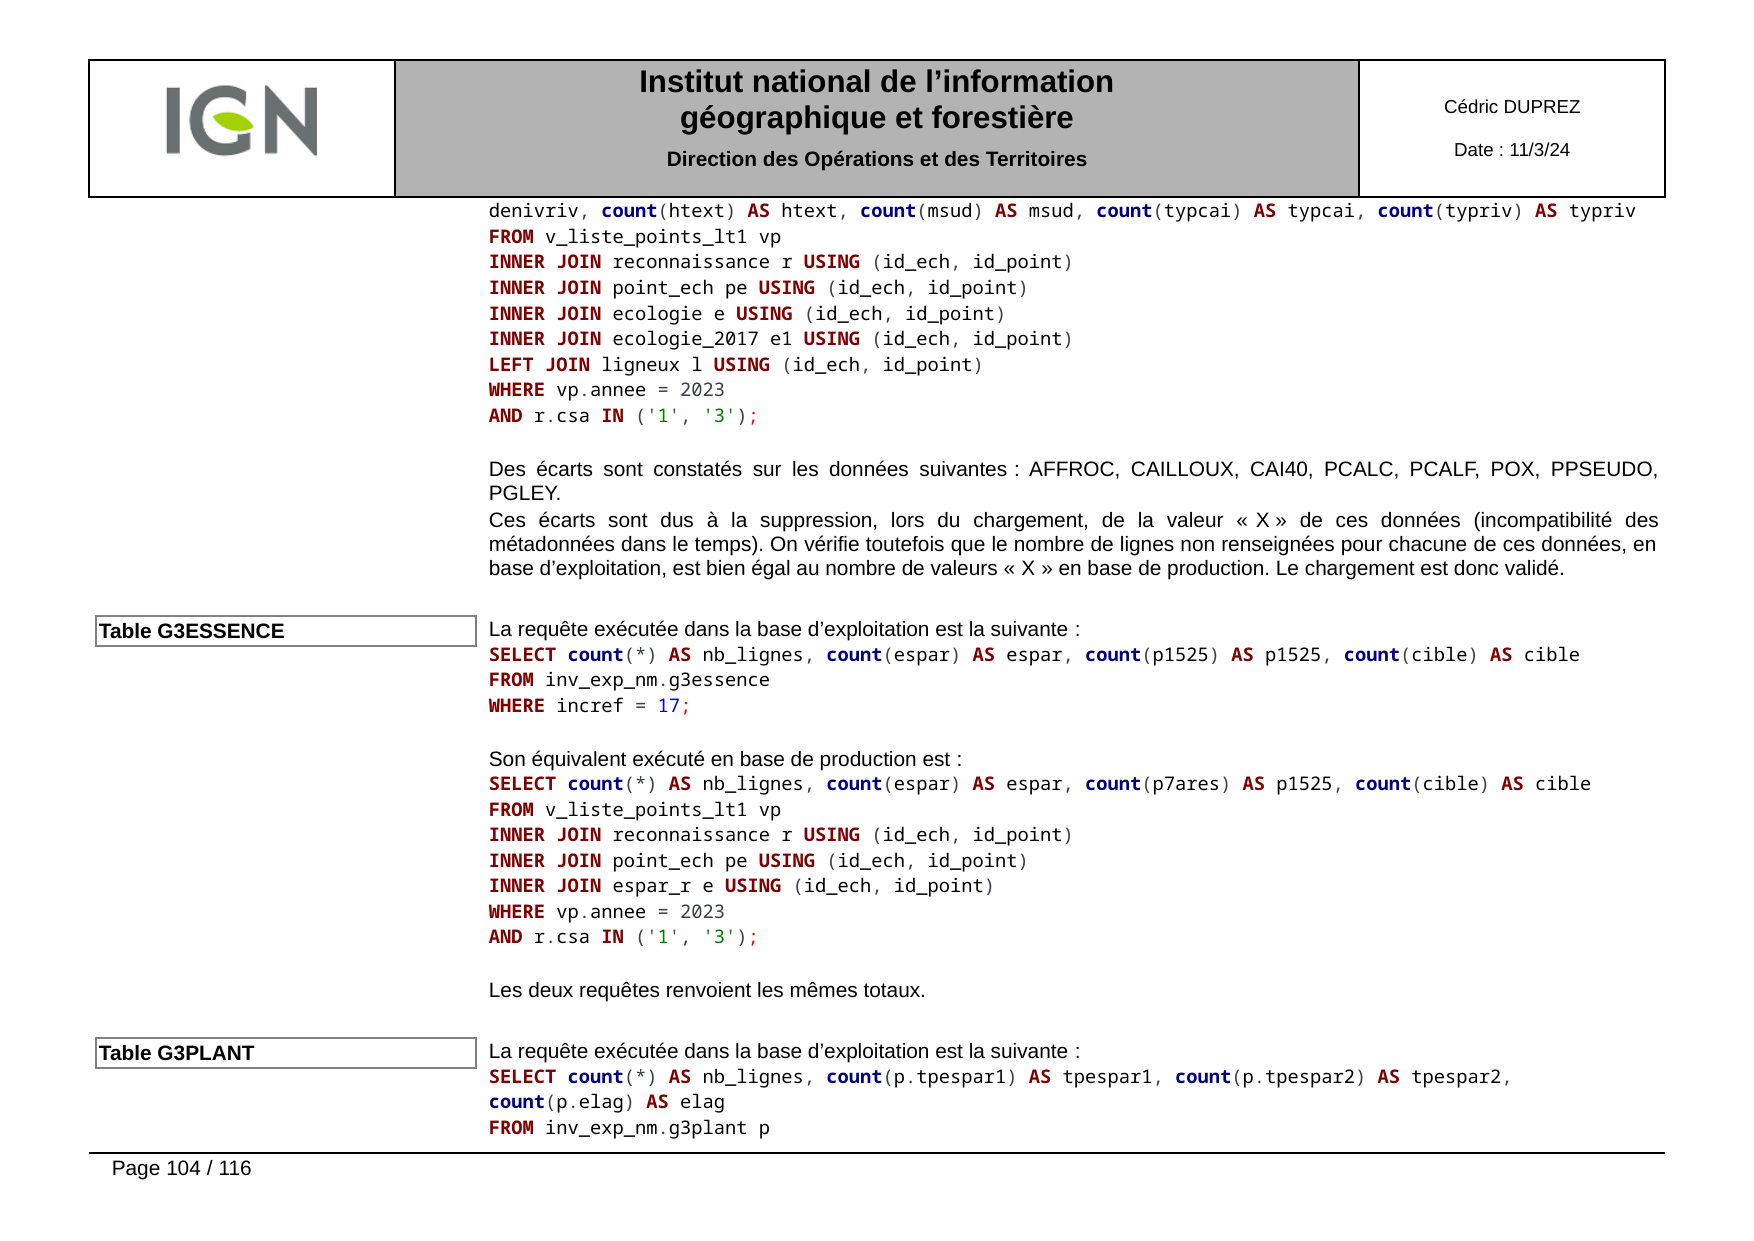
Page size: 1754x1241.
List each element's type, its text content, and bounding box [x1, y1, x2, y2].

table_cell [89, 198, 483, 613]
table_cell Table G3ESSENCE [89, 613, 483, 1036]
table_cell La requête exécutée dans la base d’exploitation est la suivante : SELECT count(*) AS nb_lignes, count(p.tpespar1) AS tpespar1, count(p.tpespar2) AS tpespar2, count(p.elag) AS elag FROM inv_exp_nm.g3plant p [483, 1036, 1665, 1146]
table_cell Table G3PLANT [89, 1036, 483, 1146]
table_cell denivriv, count(htext) AS htext, count(msud) AS msud, count(typcai) AS typcai, count(typriv) AS typriv FROM v_liste_points_lt1 vp INNER JOIN reconnaissance r USING (id_ech, id_point) INNER JOIN point_ech pe USING (id_ech, id_point) INNER JOIN ecologie e USING (id_ech, id_point) INNER JOIN ecologie_2017 e1 USING (id_ech, id_point) LEFT JOIN ligneux l USING (id_ech, id_point) WHERE vp.annee = 2023 AND r.csa IN ('1', '3'); Des écarts sont constatés sur les données suivantes : AFFROC, CAILLOUX, CAI40, PCALC, PCALF, POX, PPSEUDO, PGLEY. Ces écarts sont dus à la suppression, lors du chargement, de la valeur « X » de ces données (incompatibilité des métadonnées dans le temps). On vérifie toutefois que le nombre de lignes non renseignées pour chacune de ces données, en base d’exploitation, est bien égal au nombre de valeurs « X » en base de production. Le chargement est donc validé. [483, 198, 1665, 613]
table_cell La requête exécutée dans la base d’exploitation est la suivante : SELECT count(*) AS nb_lignes, count(espar) AS espar, count(p1525) AS p1525, count(cible) AS cible FROM inv_exp_nm.g3essence WHERE incref = 17; Son équivalent exécuté en base de production est : SELECT count(*) AS nb_lignes, count(espar) AS espar, count(p7ares) AS p1525, count(cible) AS cible FROM v_liste_points_lt1 vp INNER JOIN reconnaissance r USING (id_ech, id_point) INNER JOIN point_ech pe USING (id_ech, id_point) INNER JOIN espar_r e USING (id_ech, id_point) WHERE vp.annee = 2023 AND r.csa IN ('1', '3'); Les deux requêtes renvoient les mêmes totaux. [483, 613, 1665, 1036]
picture [141, 62, 343, 180]
